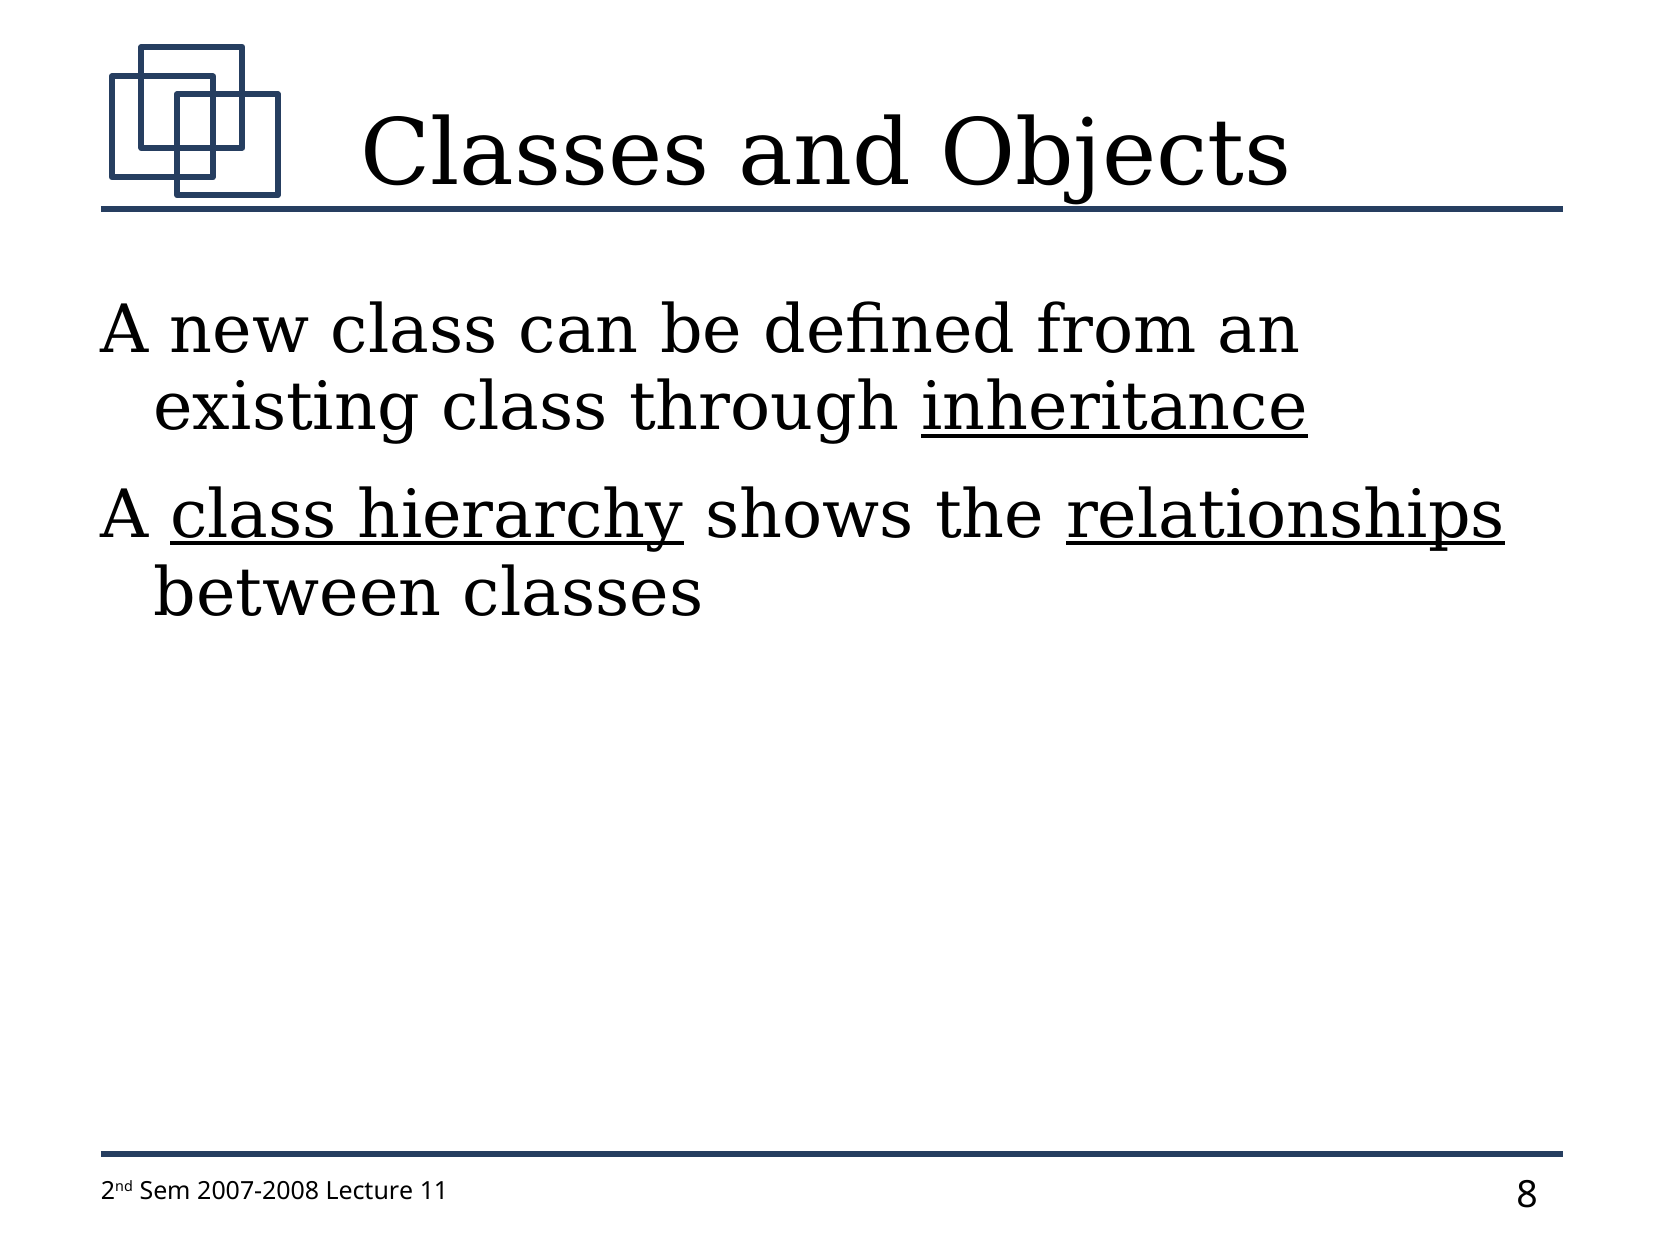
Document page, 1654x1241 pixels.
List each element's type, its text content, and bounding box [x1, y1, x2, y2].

list A new class can be defined from an existing class through inheritance A class hierarchy shows the relationships between classes [82, 290, 1571, 1109]
title Classes and Objects [82, 49, 1571, 257]
